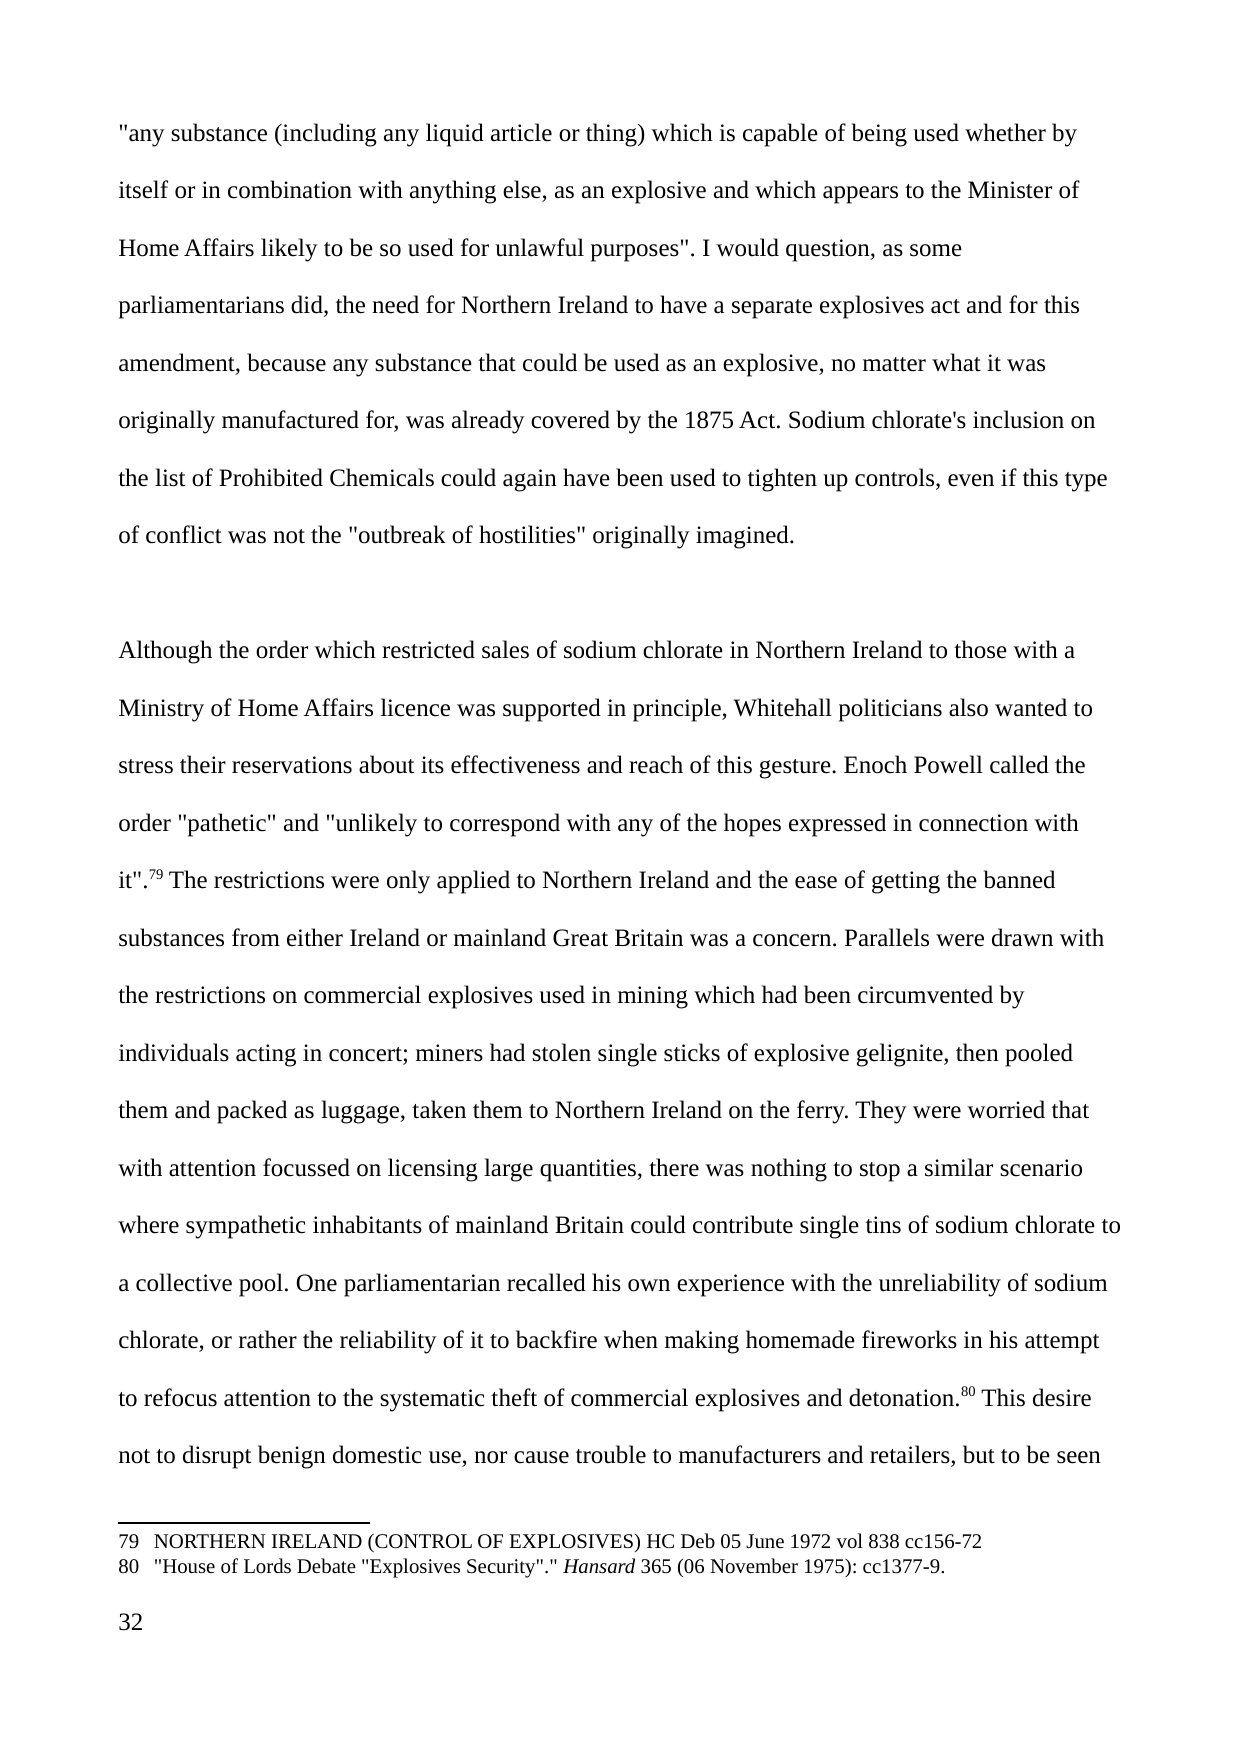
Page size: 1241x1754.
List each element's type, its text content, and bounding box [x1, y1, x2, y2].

text Although the order which restricted sales of sodium chlorate in Northern Ireland to those with a Ministry of Home Affairs licence was supported in principle, Whitehall politicians also wanted to stress their reservations about its effectiveness and reach of this gesture. Enoch Powell called the order "pathetic" and "unlikely to correspond with any of the hopes expressed in connection with it". The restrictions were only applied to Northern Ireland and the ease of getting the banned substances from either Ireland or mainland Great Britain was a concern. Parallels were drawn with the restrictions on commercial explosives used in mining which had been circumvented by individuals acting in concert; miners had stolen single sticks of explosive gelignite, then pooled them and packed as luggage, taken them to Northern Ireland on the ferry. They were worried that with attention focussed on licensing large quantities, there was nothing to stop a similar scenario where sympathetic inhabitants of mainland Britain could contribute single tins of sodium chlorate to a collective pool. One parliamentarian recalled his own experience with the unreliability of sodium chlorate, or rather the reliability of it to backfire when making homemade fireworks in his attempt to refocus attention to the systematic theft of commercial explosives and detonation. This desire not to disrupt benign domestic use, nor cause trouble to manufacturers and retailers, but to be seen [118, 636, 1122, 1469]
text "any substance (including any liquid article or thing) which is capable of being used whether by itself or in combination with anything else, as an explosive and which appears to the Minister of Home Affairs likely to be so used for unlawful purposes". I would question, as some parliamentarians did, the need for Northern Ireland to have a separate explosives act and for this amendment, because any substance that could be used as an explosive, no matter what it was originally manufactured for, was already covered by the 1875 Act. Sodium chlorate's inclusion on the list of Prohibited Chemicals could again have been used to tighten up controls, even if this type of conflict was not the "outbreak of hostilities" originally imagined. [118, 118, 1122, 549]
text NORTHERN IRELAND (CONTROL OF EXPLOSIVES) HC Deb 05 June 1972 vol 838 cc156-72 [118, 1529, 1122, 1553]
text "House of Lords Debate "Explosives Security"." Hansard 365 (06 November 1975): cc1377-9. [118, 1553, 1122, 1578]
